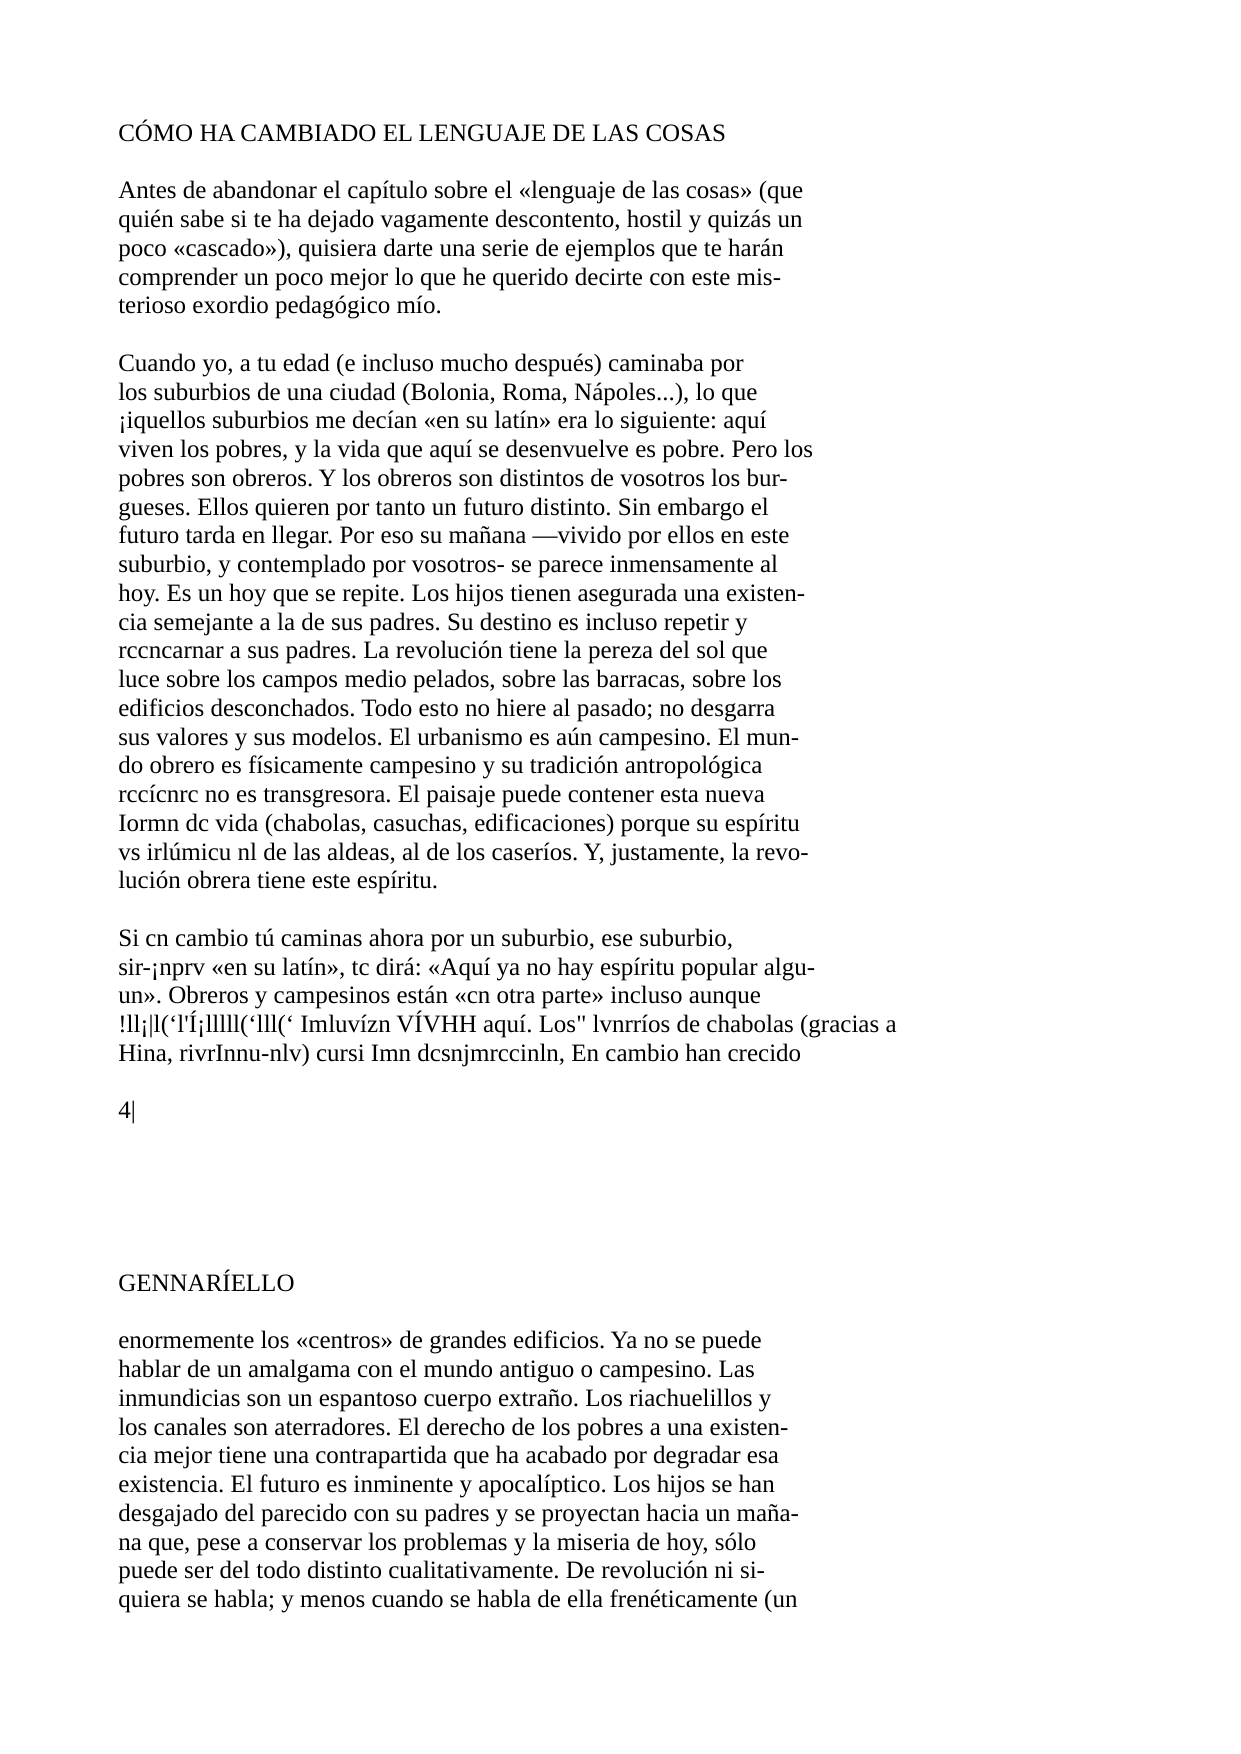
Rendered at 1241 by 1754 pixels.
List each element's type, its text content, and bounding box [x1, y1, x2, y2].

text sus valores y sus modelos. El urbanismo es aún campesino. El mun- [118, 722, 1122, 751]
text terioso exordio pedagógico mío. [118, 291, 1122, 319]
text lución obrera tiene este espíritu. [118, 866, 1122, 894]
text quién sabe si te ha dejado vagamente descontento, hostil y quizás un [118, 204, 1122, 233]
text CÓMO HA CAMBIADO EL LENGUAJE DE LAS COSAS [118, 118, 1122, 147]
text !ll¡|l(‘l'Í¡lllll(‘lll(‘ Imluvízn VÍVHH aquí. Los" lvnrríos de chabolas (gracias a [118, 1009, 1122, 1038]
text na que, pese a conservar los problemas y la miseria de hoy, sólo [118, 1527, 1122, 1556]
text gueses. Ellos quieren por tanto un futuro distinto. Sin embargo el [118, 492, 1122, 521]
text pobres son obreros. Y los obreros son distintos de vosotros los bur- [118, 463, 1122, 492]
text los suburbios de una ciudad (Bolonia, Roma, Nápoles...), lo que [118, 377, 1122, 406]
text Hina, rivrInnu-nlv) cursi Imn dcsnjmrccinln, En cambio han crecido [118, 1038, 1122, 1067]
text un». Obreros y campesinos están «cn otra parte» incluso aunque [118, 981, 1122, 1009]
text sir-¡nprv «en su latín», tc dirá: «Aquí ya no hay espíritu popular algu- [118, 952, 1122, 981]
text luce sobre los campos medio pelados, sobre las barracas, sobre los [118, 664, 1122, 693]
text hoy. Es un hoy que se repite. Los hijos tienen asegurada una existen- [118, 578, 1122, 607]
text puede ser del todo distinto cualitativamente. De revolución ni si- [118, 1556, 1122, 1584]
text inmundicias son un espantoso cuerpo extraño. Los riachuelillos y [118, 1383, 1122, 1412]
text viven los pobres, y la vida que aquí se desenvuelve es pobre. Pero los [118, 434, 1122, 463]
text comprender un poco mejor lo que he querido decirte con este mis- [118, 262, 1122, 291]
text edificios desconchados. Todo esto no hiere al pasado; no desgarra [118, 693, 1122, 722]
text poco «cascado»), quisiera darte una serie de ejemplos que te harán [118, 233, 1122, 262]
text do obrero es físicamente campesino y su tradición antropológica [118, 751, 1122, 779]
text rccncarnar a sus padres. La revolución tiene la pereza del sol que [118, 636, 1122, 664]
text quiera se habla; y menos cuando se habla de ella frenéticamente (un [118, 1584, 1122, 1613]
text suburbio, y contemplado por vosotros- se parece inmensamente al [118, 549, 1122, 578]
text rccícnrc no es transgresora. El paisaje puede contener esta nueva [118, 779, 1122, 808]
text los canales son aterradores. El derecho de los pobres a una existen- [118, 1412, 1122, 1441]
text hablar de un amalgama con el mundo antiguo o campesino. Las [118, 1354, 1122, 1383]
text desgajado del parecido con su padres y se proyectan hacia un maña- [118, 1498, 1122, 1527]
text enormemente los «centros» de grandes edificios. Ya no se puede [118, 1326, 1122, 1354]
text Cuando yo, a tu edad (e incluso mucho después) caminaba por [118, 348, 1122, 377]
text Iormn dc vida (chabolas, casuchas, edificaciones) porque su espíritu [118, 808, 1122, 837]
text vs irlúmicu nl de las aldeas, al de los caseríos. Y, justamente, la revo- [118, 837, 1122, 866]
text 4| [118, 1096, 1122, 1124]
text Antes de abandonar el capítulo sobre el «lenguaje de las cosas» (que [118, 176, 1122, 204]
text futuro tarda en llegar. Por eso su mañana —vivido por ellos en este [118, 521, 1122, 549]
text ¡iquellos suburbios me decían «en su latín» era lo siguiente: aquí [118, 406, 1122, 434]
text GENNARÍELLO [118, 1268, 1122, 1297]
text existencia. El futuro es inminente y apocalíptico. Los hijos se han [118, 1469, 1122, 1498]
text cia mejor tiene una contrapartida que ha acabado por degradar esa [118, 1441, 1122, 1469]
text cia semejante a la de sus padres. Su destino es incluso repetir y [118, 607, 1122, 636]
text Si cn cambio tú caminas ahora por un suburbio, ese suburbio, [118, 923, 1122, 952]
